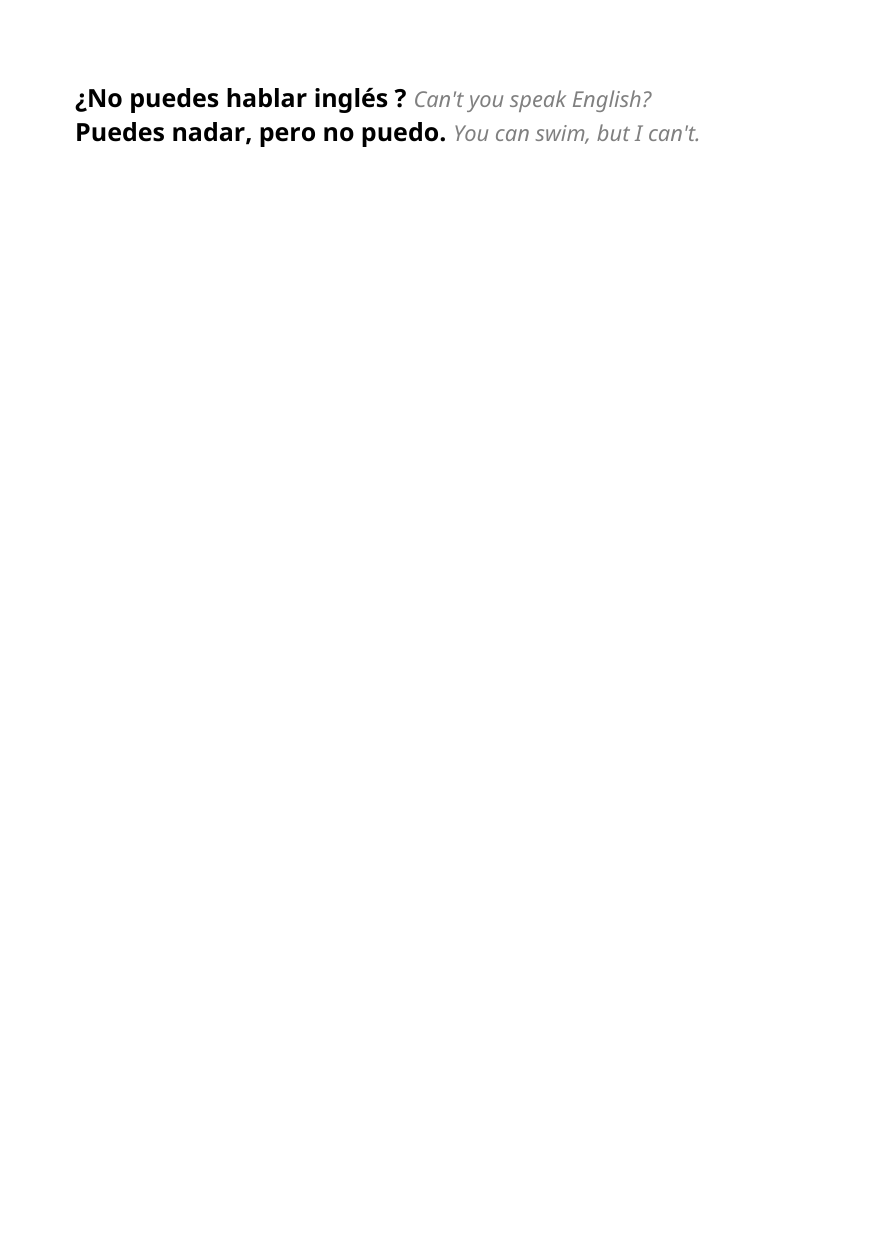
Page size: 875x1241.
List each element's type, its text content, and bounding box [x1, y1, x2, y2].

text Puedes nadar, pero no puedo. You can swim, but I can't. [75, 115, 799, 149]
text ¿No puedes hablar inglés ? Can't you speak English? [75, 81, 799, 115]
